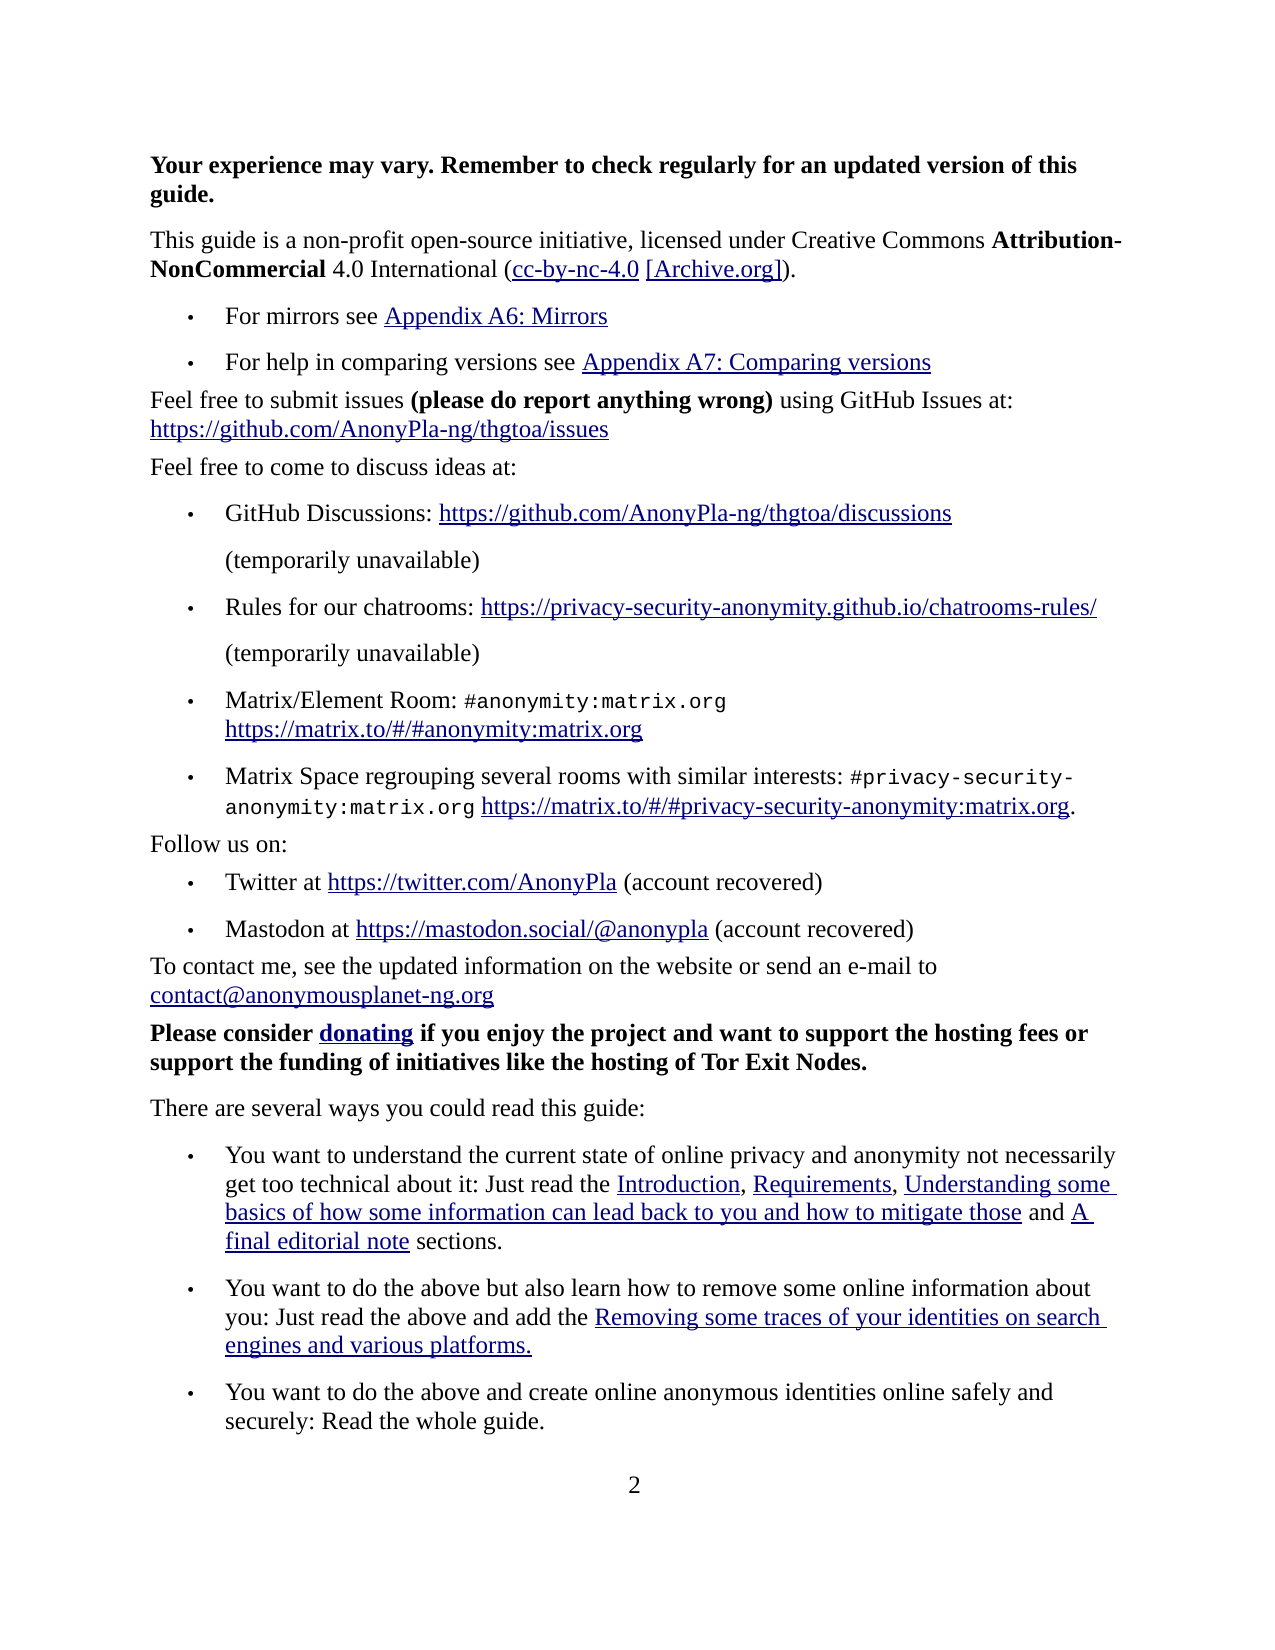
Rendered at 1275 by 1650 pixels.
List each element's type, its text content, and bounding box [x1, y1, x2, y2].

text Your experience may vary. Remember to check regularly for an updated version of this guide. [150, 150, 1125, 207]
list You want to do the above but also learn how to remove some online information about you: Just read the above and add the Removing some traces of your identities on search engines and various platforms. [187, 1273, 1125, 1359]
list Twitter at https://twitter.com/AnonyPla (account recovered) [187, 867, 1125, 896]
list Matrix/Element Room: #anonymity:matrix.org https://matrix.to/#/#anonymity:matrix.org [187, 685, 1125, 743]
list Matrix Space regrouping several rooms with similar interests: #privacy-security-anonymity:matrix.org https://matrix.to/#/#privacy-security-anonymity:matrix.org. [187, 761, 1125, 820]
text To contact me, see the updated information on the website or send an e-mail to contact@anonymousplanet-ng.org [150, 951, 1125, 1009]
list For help in comparing versions see Appendix A7: Comparing versions [187, 347, 1125, 376]
list You want to understand the current state of online privacy and anonymity not necessarily get too technical about it: Just read the Introduction, Requirements, Understanding some basics of how some information can lead back to you and how to mitigate those and A final editorial note sections. [187, 1140, 1125, 1255]
text Please consider donating if you enjoy the project and want to support the hosting fees or support the funding of initiatives like the hosting of Tor Exit Nodes. [150, 1018, 1125, 1075]
list Mastodon at https://mastodon.social/@anonypla (account recovered) [187, 914, 1125, 942]
list GitHub Discussions: https://github.com/AnonyPla-ng/thgtoa/discussions [187, 498, 1125, 527]
text There are several ways you could read this guide: [150, 1093, 1125, 1122]
text Feel free to come to discuss ideas at: [150, 452, 1125, 480]
text Follow us on: [150, 829, 1125, 858]
list For mirrors see Appendix A6: Mirrors [187, 301, 1125, 329]
list (temporarily unavailable) [187, 545, 1125, 574]
text This guide is a non-profit open-source initiative, licensed under Creative Commons Attribution-NonCommercial 4.0 International (cc-by-nc-4.0 [Archive.org]). [150, 225, 1125, 283]
text Feel free to submit issues (please do report anything wrong) using GitHub Issues at: https://github.com/AnonyPla-ng/thgtoa/issues [150, 385, 1125, 443]
list You want to do the above and create online anonymous identities online safely and securely: Read the whole guide. [187, 1377, 1125, 1434]
list Rules for our chatrooms: https://privacy-security-anonymity.github.io/chatrooms-rules/ [187, 592, 1125, 620]
list (temporarily unavailable) [187, 638, 1125, 667]
